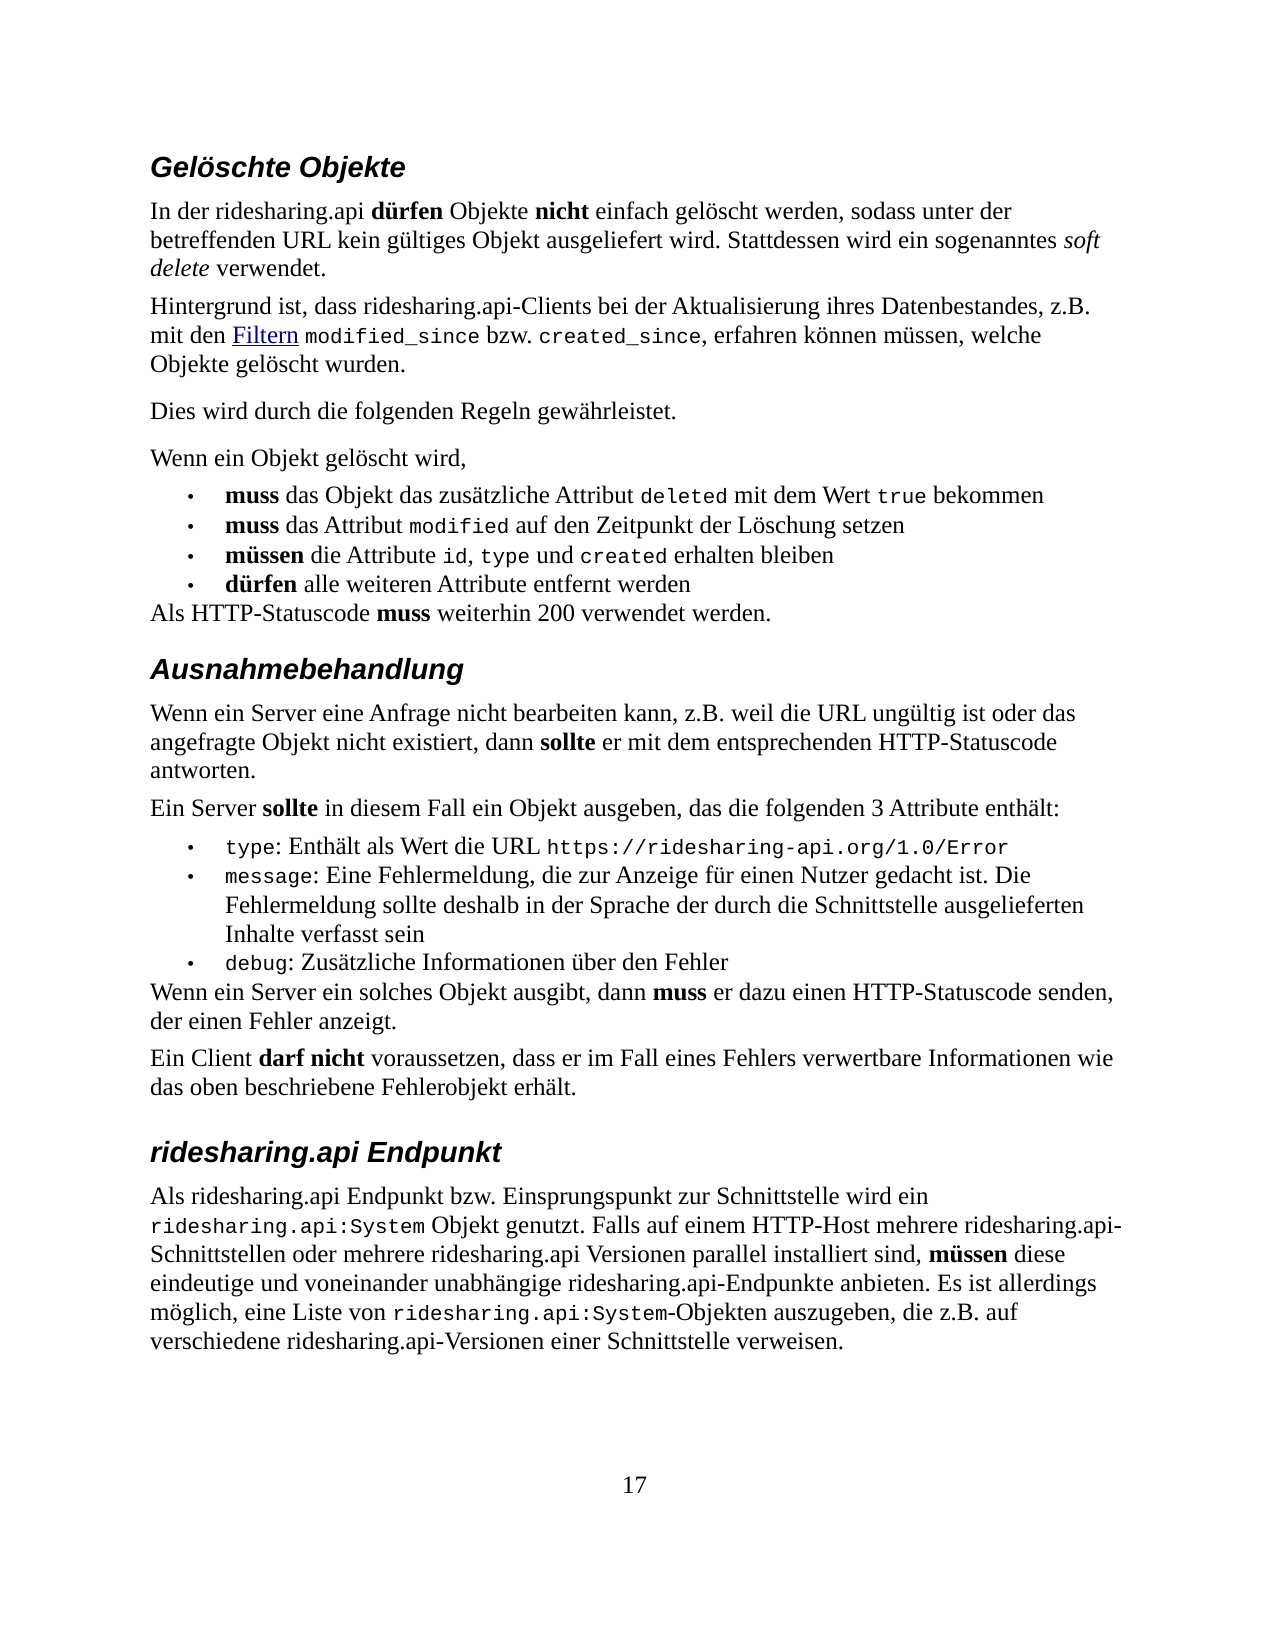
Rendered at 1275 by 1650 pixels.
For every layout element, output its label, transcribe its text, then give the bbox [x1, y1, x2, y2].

text Ein Client darf nicht voraussetzen, dass er im Fall eines Fehlers verwertbare Informationen wie das oben beschriebene Fehlerobjekt erhält. [150, 1043, 1125, 1101]
text Wenn ein Server ein solches Objekt ausgibt, dann muss er dazu einen HTTP-Statuscode senden, der einen Fehler anzeigt. [150, 977, 1125, 1034]
list debug: Zusätzliche Informationen über den Fehler [187, 947, 1125, 977]
subtitle Ausnahmebehandlung [150, 652, 1125, 685]
text Dies wird durch die folgenden Regeln gewährleistet. [150, 396, 1125, 425]
text Als ridesharing.api Endpunkt bzw. Einsprungspunkt zur Schnittstelle wird ein ridesharing.api:System Objekt genutzt. Falls auf einem HTTP-Host mehrere ridesharing.api-Schnittstellen oder mehrere ridesharing.api Versionen parallel installiert sind, müssen diese eindeutige und voneinander unabhängige ridesharing.api-Endpunkte anbieten. Es ist allerdings möglich, eine Liste von ridesharing.api:System-Objekten auszugeben, die z.B. auf verschiedene ridesharing.api-Versionen einer Schnittstelle verweisen. [150, 1181, 1125, 1355]
text Ein Server sollte in diesem Fall ein Objekt ausgeben, das die folgenden 3 Attribute enthält: [150, 793, 1125, 822]
list type: Enthält als Wert die URL https://ridesharing-api.org/1.0/Error [187, 831, 1125, 860]
text Hintergrund ist, dass ridesharing.api-Clients bei der Aktualisierung ihres Datenbestandes, z.B. mit den Filtern modified_since bzw. created_since, erfahren können müssen, welche Objekte gelöscht wurden. [150, 291, 1125, 378]
text In der ridesharing.api dürfen Objekte nicht einfach gelöscht werden, sodass unter der betreffenden URL kein gültiges Objekt ausgeliefert wird. Stattdessen wird ein sogenanntes soft delete verwendet. [150, 196, 1125, 282]
text Als HTTP-Statuscode muss weiterhin 200 verwendet werden. [150, 598, 1125, 627]
list müssen die Attribute id, type und created erhalten bleiben [187, 540, 1125, 569]
subtitle Gelöschte Objekte [150, 150, 1125, 183]
text Wenn ein Server eine Anfrage nicht bearbeiten kann, z.B. weil die URL ungültig ist oder das angefragte Objekt nicht existiert, dann sollte er mit dem entsprechenden HTTP-Statuscode antworten. [150, 698, 1125, 784]
subtitle ridesharing.api Endpunkt [150, 1135, 1125, 1168]
text Wenn ein Objekt gelöscht wird, [150, 443, 1125, 472]
list message: Eine Fehlermeldung, die zur Anzeige für einen Nutzer gedacht ist. Die Fehlermeldung sollte deshalb in der Sprache der durch die Schnittstelle ausgelieferten Inhalte verfasst sein [187, 860, 1125, 947]
list muss das Objekt das zusätzliche Attribut deleted mit dem Wert true bekommen [187, 481, 1125, 510]
list muss das Attribut modified auf den Zeitpunkt der Löschung setzen [187, 510, 1125, 540]
list dürfen alle weiteren Attribute entfernt werden [187, 569, 1125, 598]
